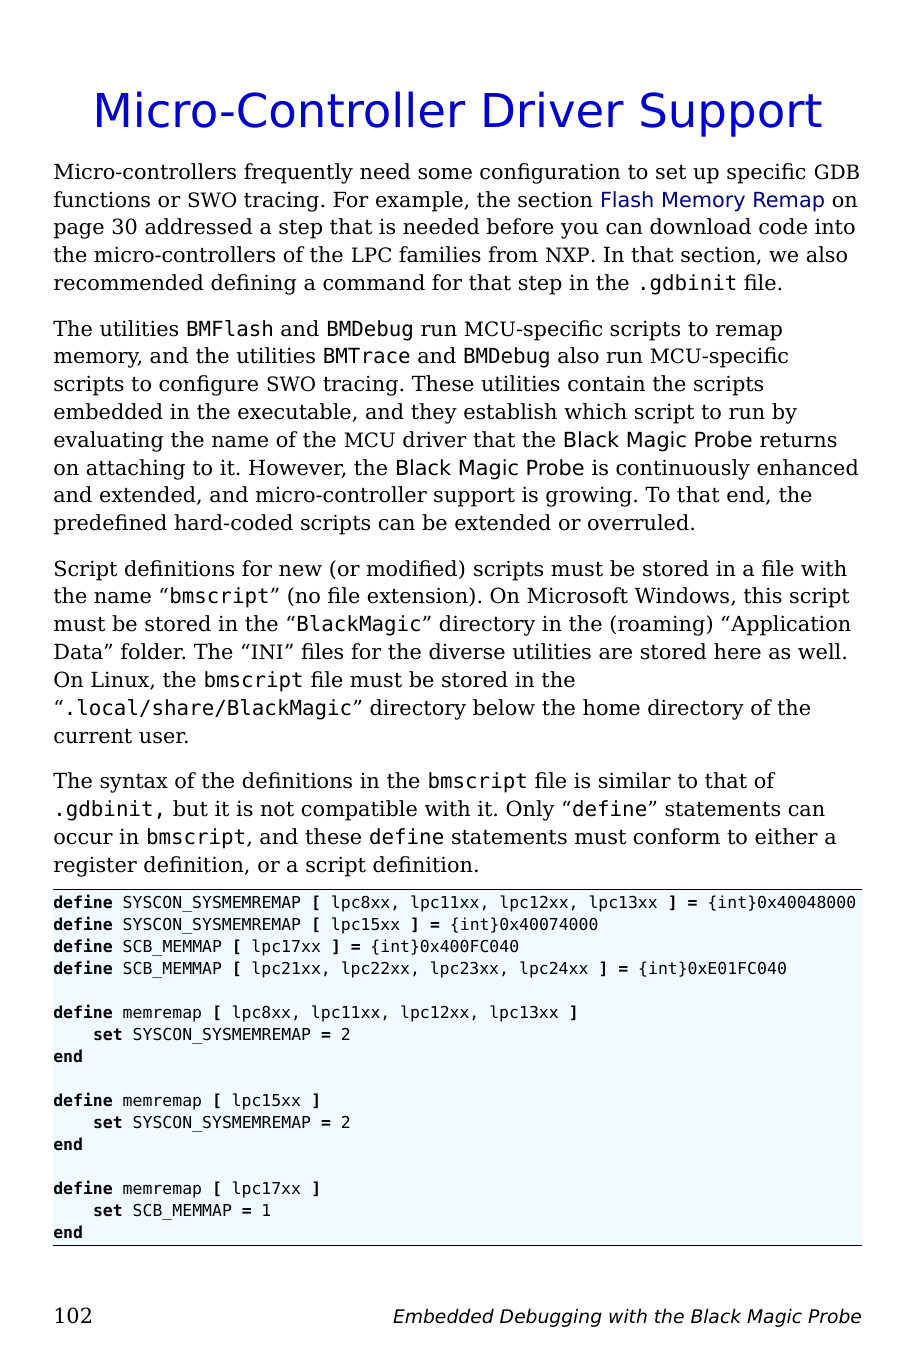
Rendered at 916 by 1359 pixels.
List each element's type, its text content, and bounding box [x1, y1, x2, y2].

text end [53, 1043, 862, 1065]
text The utilities BMFlash and BMDebug run MCU-specific scripts to remap memory, and the utilities BMTrace and BMDebug also run MCU-specific scripts to configure SWO tracing. These utilities contain the scripts embedded in the executable, and they establish which script to run by evaluating the name of the MCU driver that the Black Magic Probe returns on attaching to it. However, the Black Magic Probe is continuously enhanced and extended, and micro-controller support is growing. To that end, the predefined hard-coded scripts can be extended or overruled. [53, 317, 862, 536]
text The syntax of the definitions in the bmscript file is similar to that of .gdbinit, but it is not compatible with it. Only “define” statements can occur in bmscript, and these define statements must conform to either a register definition, or a script definition. [53, 769, 862, 877]
text end [53, 1219, 862, 1245]
text set SCB_MEMMAP = 1 [53, 1197, 862, 1219]
text end [53, 1131, 862, 1153]
text set SYSCON_SYSMEMREMAP = 2 [53, 1021, 862, 1043]
text define SCB_MEMMAP [ lpc17xx ] = {int}0x400FC040 [53, 933, 862, 955]
text Micro-controllers frequently need some configuration to set up specific GDB functions or SWO tracing. For example, the section Flash Memory Remap on page 30 addressed a step that is needed before you can download code into the micro-controllers of the LPC families from NXP. In that section, we also recommended defining a command for that step in the .gdbinit file. [53, 160, 862, 295]
text define memremap [ lpc17xx ] [53, 1175, 862, 1197]
text define SYSCON_SYSMEMREMAP [ lpc15xx ] = {int}0x40074000 [53, 911, 862, 933]
text Script definitions for new (or modified) scripts must be stored in a file with the name “bmscript” (no file extension). On Microsoft Windows, this script must be stored in the “BlackMagic” directory in the (roaming) “Application Data” folder. The “INI” files for the diverse utilities are stored here as well. On Linux, the bmscript file must be stored in the “.local/share/BlackMagic” directory below the home directory of the current user. [53, 557, 862, 748]
text set SYSCON_SYSMEMREMAP = 2 [53, 1109, 862, 1131]
text define SYSCON_SYSMEMREMAP [ lpc8xx, lpc11xx, lpc12xx, lpc13xx ] = {int}0x40048000 [53, 890, 862, 911]
subtitle Micro-Controller Driver Support [53, 84, 862, 138]
text define SCB_MEMMAP [ lpc21xx, lpc22xx, lpc23xx, lpc24xx ] = {int}0xE01FC040 [53, 955, 862, 977]
text define memremap [ lpc15xx ] [53, 1087, 862, 1109]
text define memremap [ lpc8xx, lpc11xx, lpc12xx, lpc13xx ] [53, 999, 862, 1021]
